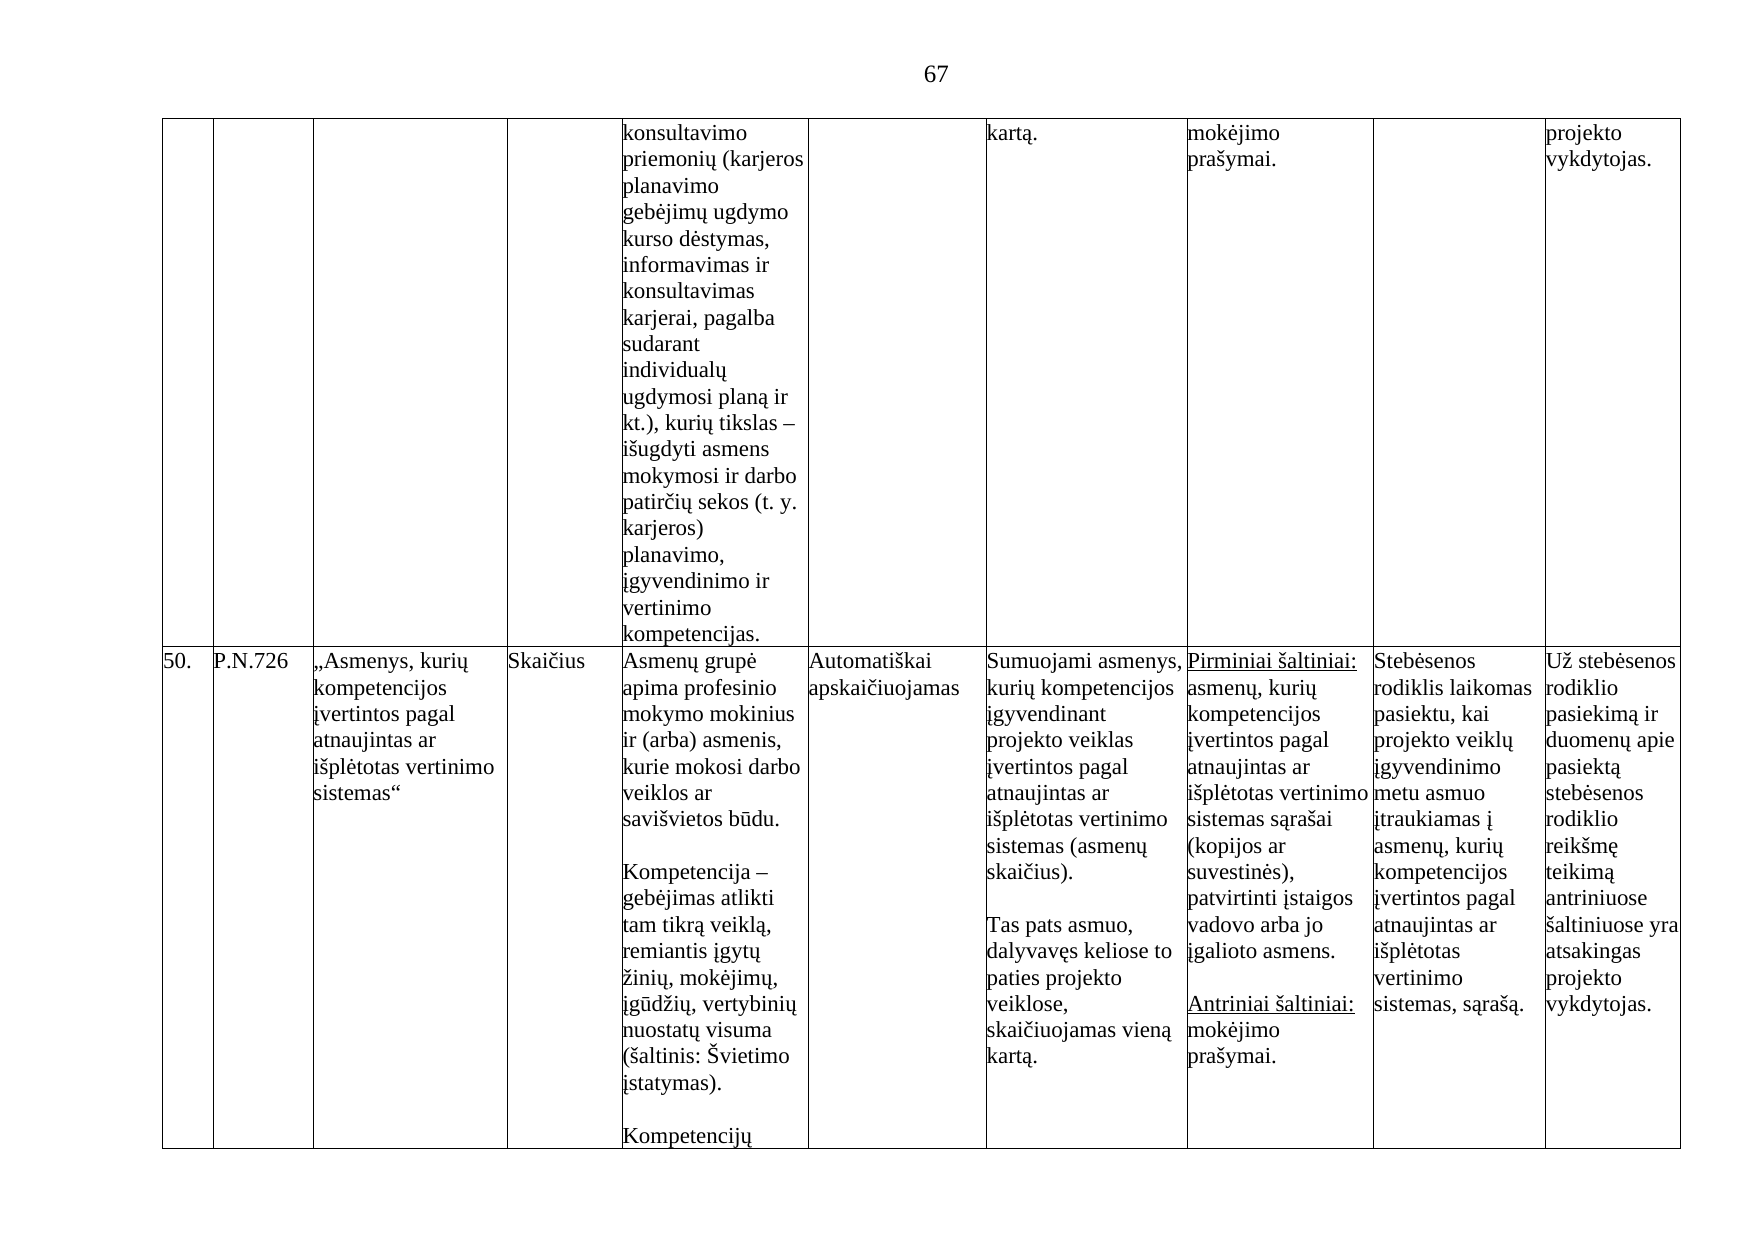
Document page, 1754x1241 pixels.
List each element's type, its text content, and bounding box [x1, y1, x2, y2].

table_cell konsultavimo priemonių (karjeros planavimo gebėjimų ugdymo kurso dėstymas, informavimas ir konsultavimas karjerai, pagalba sudarant individualų ugdymosi planą ir kt.), kurių tikslas – išugdyti asmens mokymosi ir darbo patirčių sekos (t. y. karjeros) planavimo, įgyvendinimo ir vertinimo kompetencijas. [623, 119, 808, 646]
table_cell [314, 119, 507, 646]
table_cell [214, 119, 313, 646]
table_cell projekto vykdytojas. [1546, 119, 1680, 646]
table_cell Skaičius [508, 647, 622, 1148]
table_cell Pirminiai šaltiniai: asmenų, kurių kompetencijos įvertintos pagal atnaujintas ar išplėtotas vertinimo sistemas sąrašai (kopijos ar suvestinės), patvirtinti įstaigos vadovo arba jo įgalioto asmens. Antriniai šaltiniai: mokėjimo prašymai. [1188, 647, 1373, 1148]
table_cell Sumuojami asmenys, kurių kompetencijos įgyvendinant projekto veiklas įvertintos pagal atnaujintas ar išplėtotas vertinimo sistemas (asmenų skaičius). Tas pats asmuo, dalyvavęs keliose to paties projekto veiklose, skaičiuojamas vieną kartą. [987, 647, 1187, 1148]
table_cell [508, 119, 622, 646]
table_cell [163, 119, 213, 646]
table_cell mokėjimo prašymai. [1188, 119, 1373, 646]
table_cell kartą. [987, 119, 1187, 646]
table_cell 50. [163, 647, 213, 1148]
table_cell [1374, 119, 1545, 646]
table_cell Asmenų grupė apima profesinio mokymo mokinius ir (arba) asmenis, kurie mokosi darbo veiklos ar savišvietos būdu. Kompetencija – gebėjimas atlikti tam tikrą veiklą, remiantis įgytų žinių, mokėjimų, įgūdžių, vertybinių nuostatų visuma (šaltinis: Švietimo įstatymas). Kompetencijų [623, 647, 808, 1148]
table_cell Už stebėsenos rodiklio pasiekimą ir duomenų apie pasiektą stebėsenos rodiklio reikšmę teikimą antriniuose šaltiniuose yra atsakingas projekto vykdytojas. [1546, 647, 1680, 1148]
table_cell Automatiškai apskaičiuojamas [809, 647, 986, 1148]
table_cell „Asmenys, kurių kompetencijos įvertintos pagal atnaujintas ar išplėtotas vertinimo sistemas“ [314, 647, 507, 1148]
table_cell [809, 119, 986, 646]
table_cell Stebėsenos rodiklis laikomas pasiektu, kai projekto veiklų įgyvendinimo metu asmuo įtraukiamas į asmenų, kurių kompetencijos įvertintos pagal atnaujintas ar išplėtotas vertinimo sistemas, sąrašą. [1374, 647, 1545, 1148]
table_cell P.N.726 [214, 647, 313, 1148]
